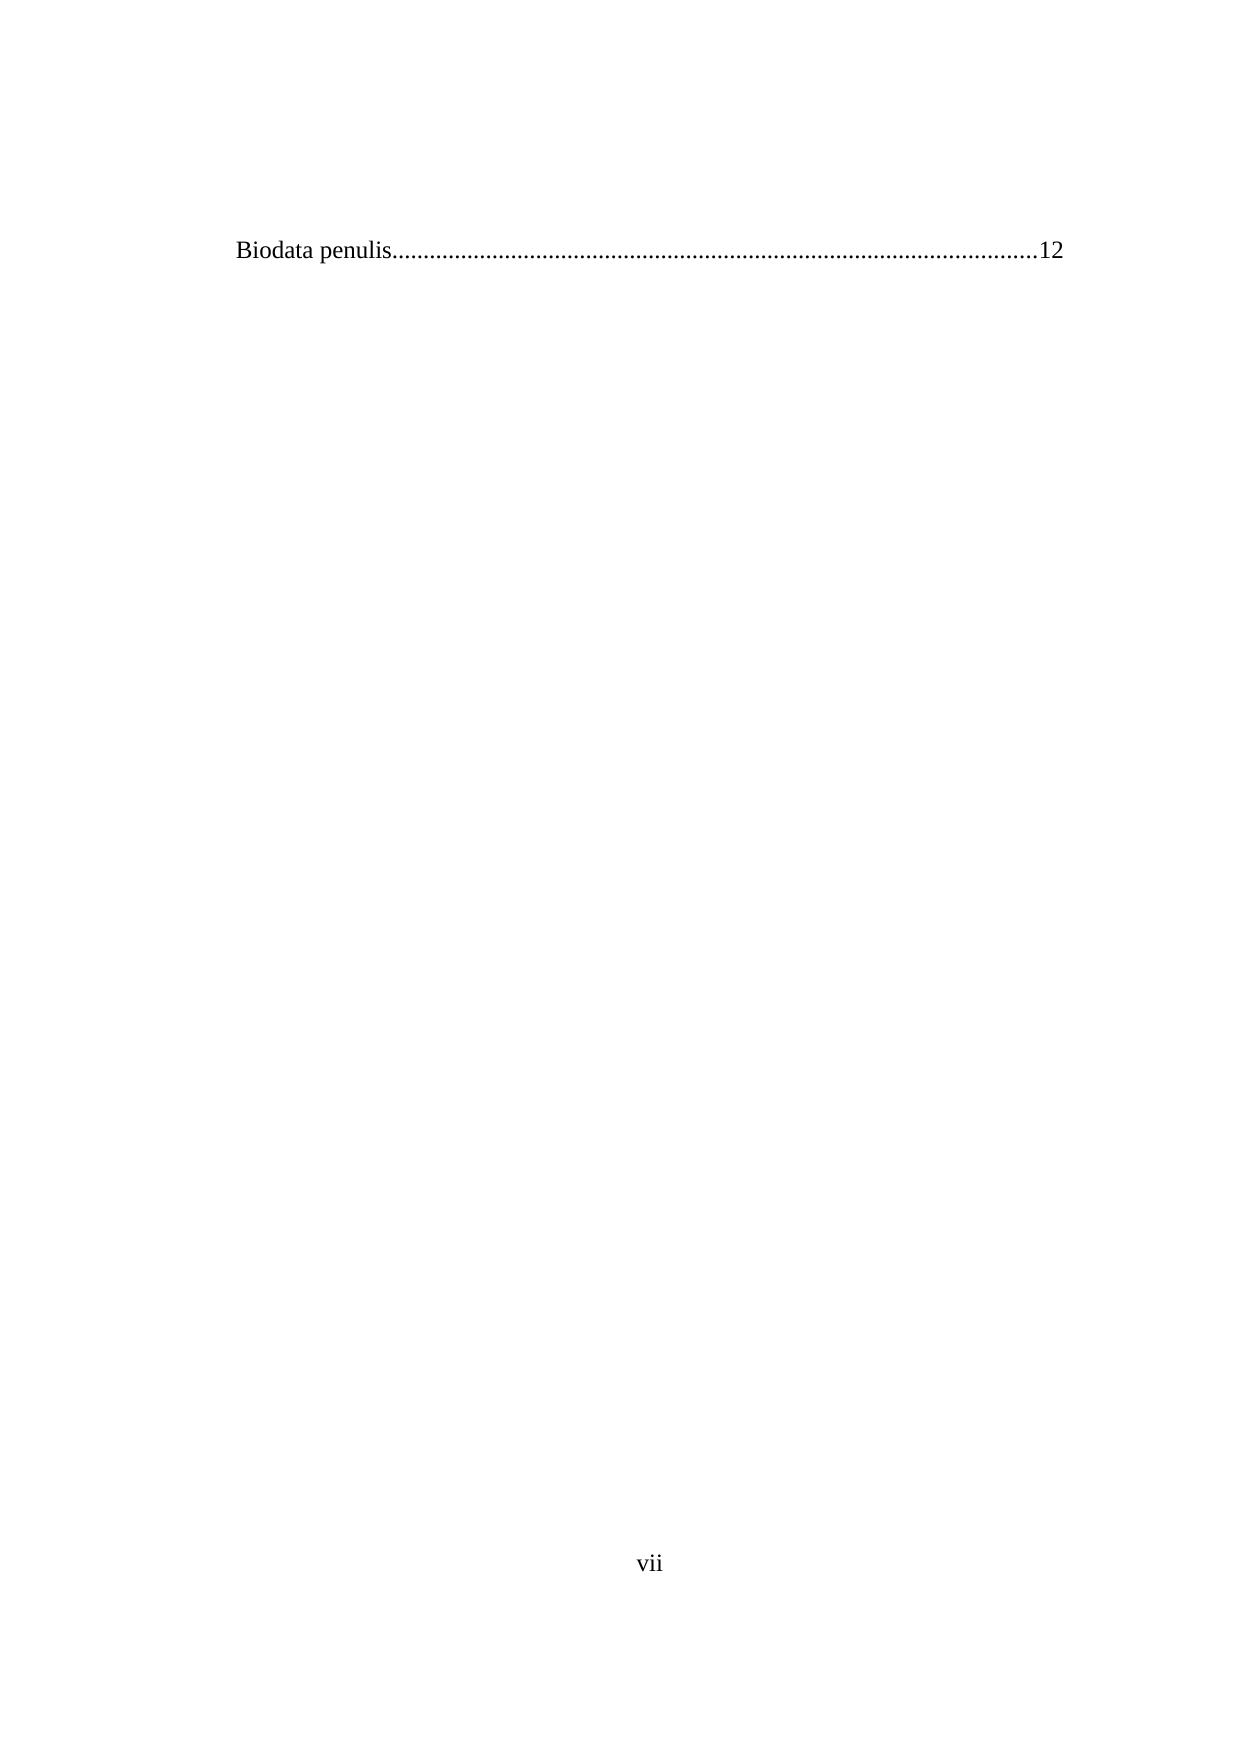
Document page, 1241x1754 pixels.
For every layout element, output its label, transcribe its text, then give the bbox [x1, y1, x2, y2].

text Biodata penulis 12 [236, 236, 1063, 264]
